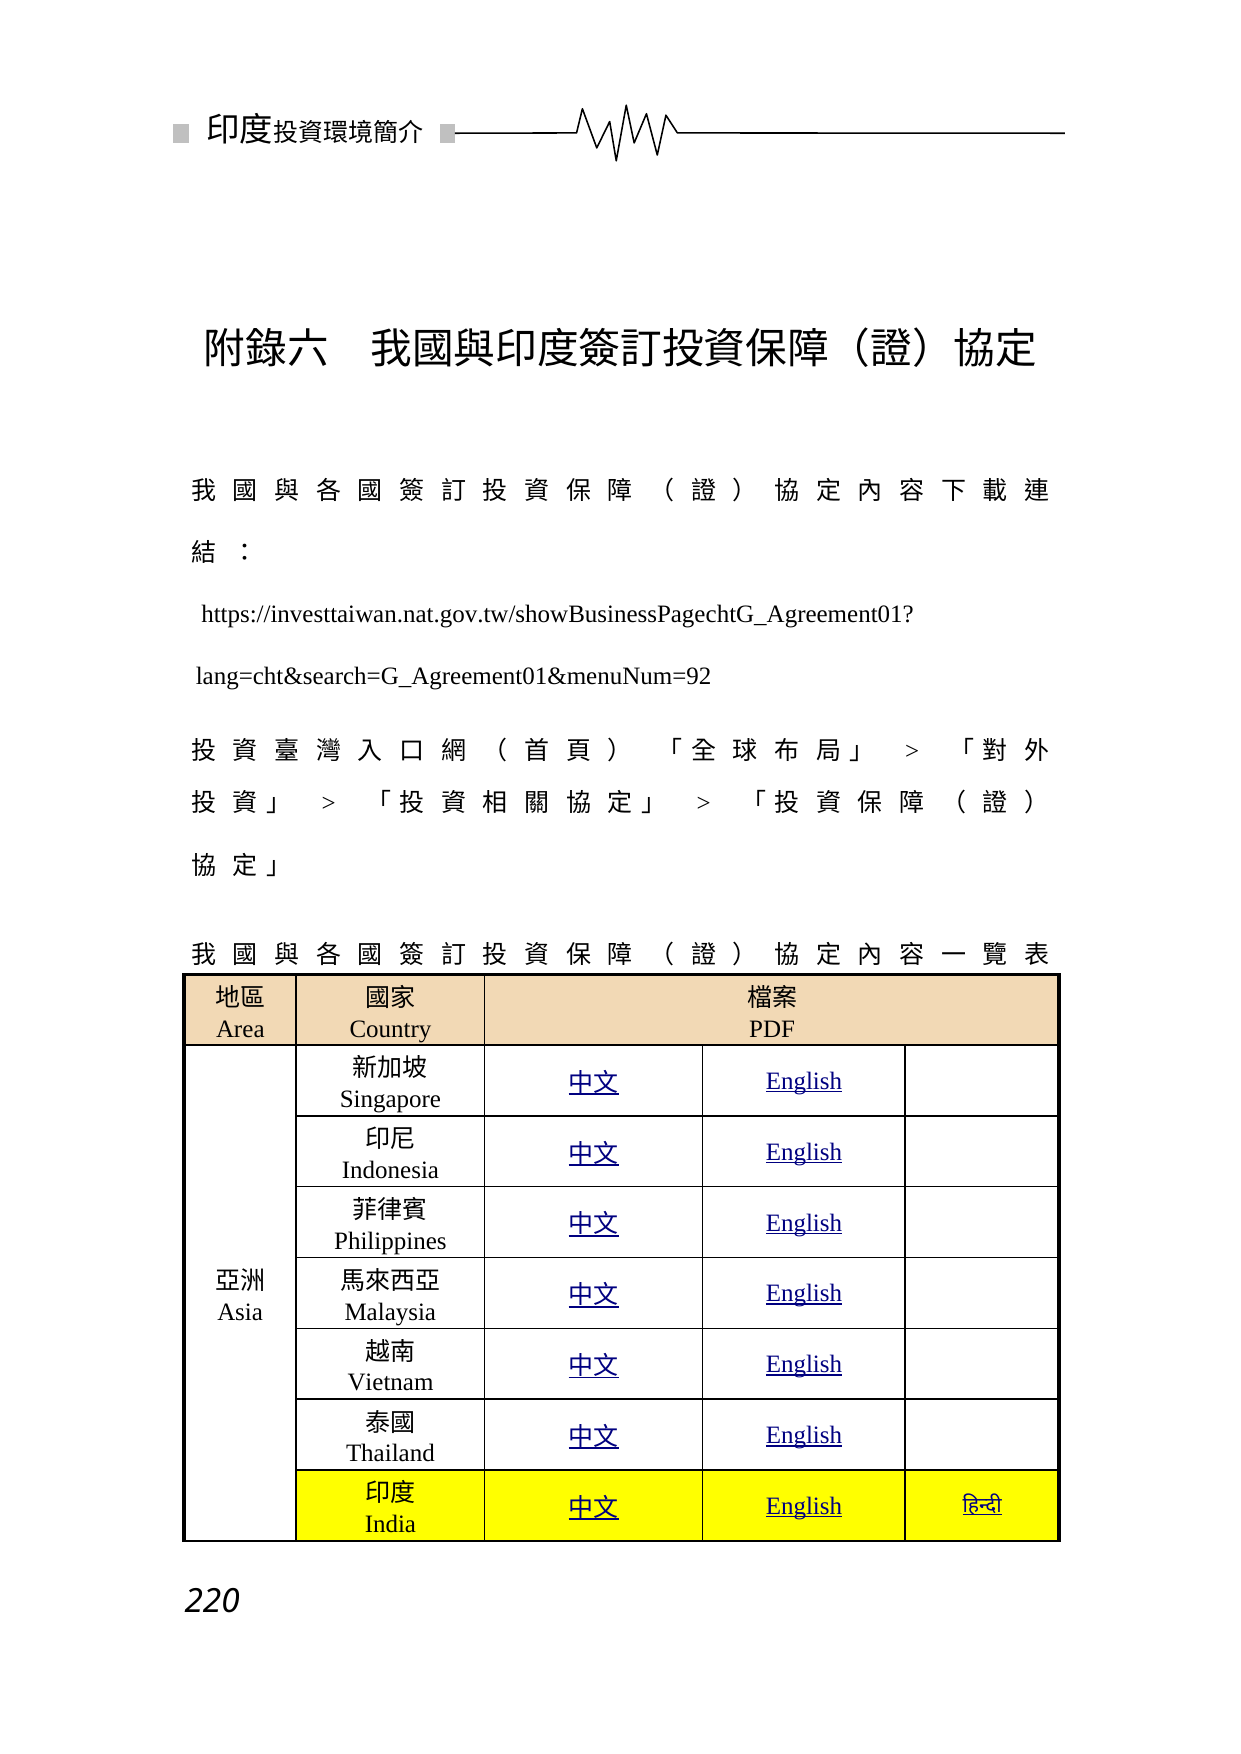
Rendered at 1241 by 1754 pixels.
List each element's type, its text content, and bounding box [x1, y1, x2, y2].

table_cell 新加坡 Singapore [297, 1046, 484, 1115]
text https://investtaiwan.nat.gov.tw/showBusinessPagechtG_Agreement01?lang=cht&search=G_Agreement01&menuNum=92 [183, 572, 1058, 697]
table_cell [906, 1258, 1057, 1327]
table_cell 泰國 Thailand [297, 1400, 484, 1469]
table_header 檔案 PDF [485, 976, 1057, 1044]
table_cell 中文 [485, 1471, 702, 1540]
table_cell 中文 [485, 1329, 702, 1398]
table_cell English [703, 1329, 904, 1398]
table_cell 越南 Vietnam [297, 1329, 484, 1398]
table_cell 亞洲 Asia [186, 1046, 295, 1540]
table_cell [906, 1187, 1057, 1257]
text 我國與各國簽訂投資保障（證）協定內容一覽表 [183, 911, 1058, 973]
table_cell 中文 [485, 1117, 702, 1186]
table_cell 印度 India [297, 1471, 484, 1540]
table_cell 印尼 Indonesia [297, 1117, 484, 1186]
table_cell English [703, 1471, 904, 1540]
table_cell English [703, 1046, 904, 1115]
table_cell English [703, 1117, 904, 1186]
text 我國與各國簽訂投資保障（證）協定內容下載連結： [183, 447, 1058, 572]
text 投資臺灣入口網（首頁）「全球布局」>「對外投資」>「投資相關協定」>「投資保障（證）協定」 [183, 697, 1058, 884]
table_cell English [703, 1187, 904, 1257]
table_cell [906, 1329, 1057, 1398]
text 附錄六 我國與印度簽訂投資保障（證）協定 [183, 304, 1058, 366]
table_cell [906, 1400, 1057, 1469]
table_cell 馬來西亞 Malaysia [297, 1258, 484, 1327]
table_header 國家 Country [297, 976, 484, 1044]
table_header 地區 Area [186, 976, 295, 1044]
table_cell 中文 [485, 1258, 702, 1327]
table_cell 菲律賓 Philippines [297, 1187, 484, 1257]
table_cell [906, 1117, 1057, 1186]
table_cell 中文 [485, 1400, 702, 1469]
table_cell English [703, 1400, 904, 1469]
table_cell [906, 1046, 1057, 1115]
table_cell 中文 [485, 1187, 702, 1257]
table_cell English [703, 1258, 904, 1327]
table_cell हिन्दी [906, 1471, 1057, 1540]
table_cell 中文 [485, 1046, 702, 1115]
